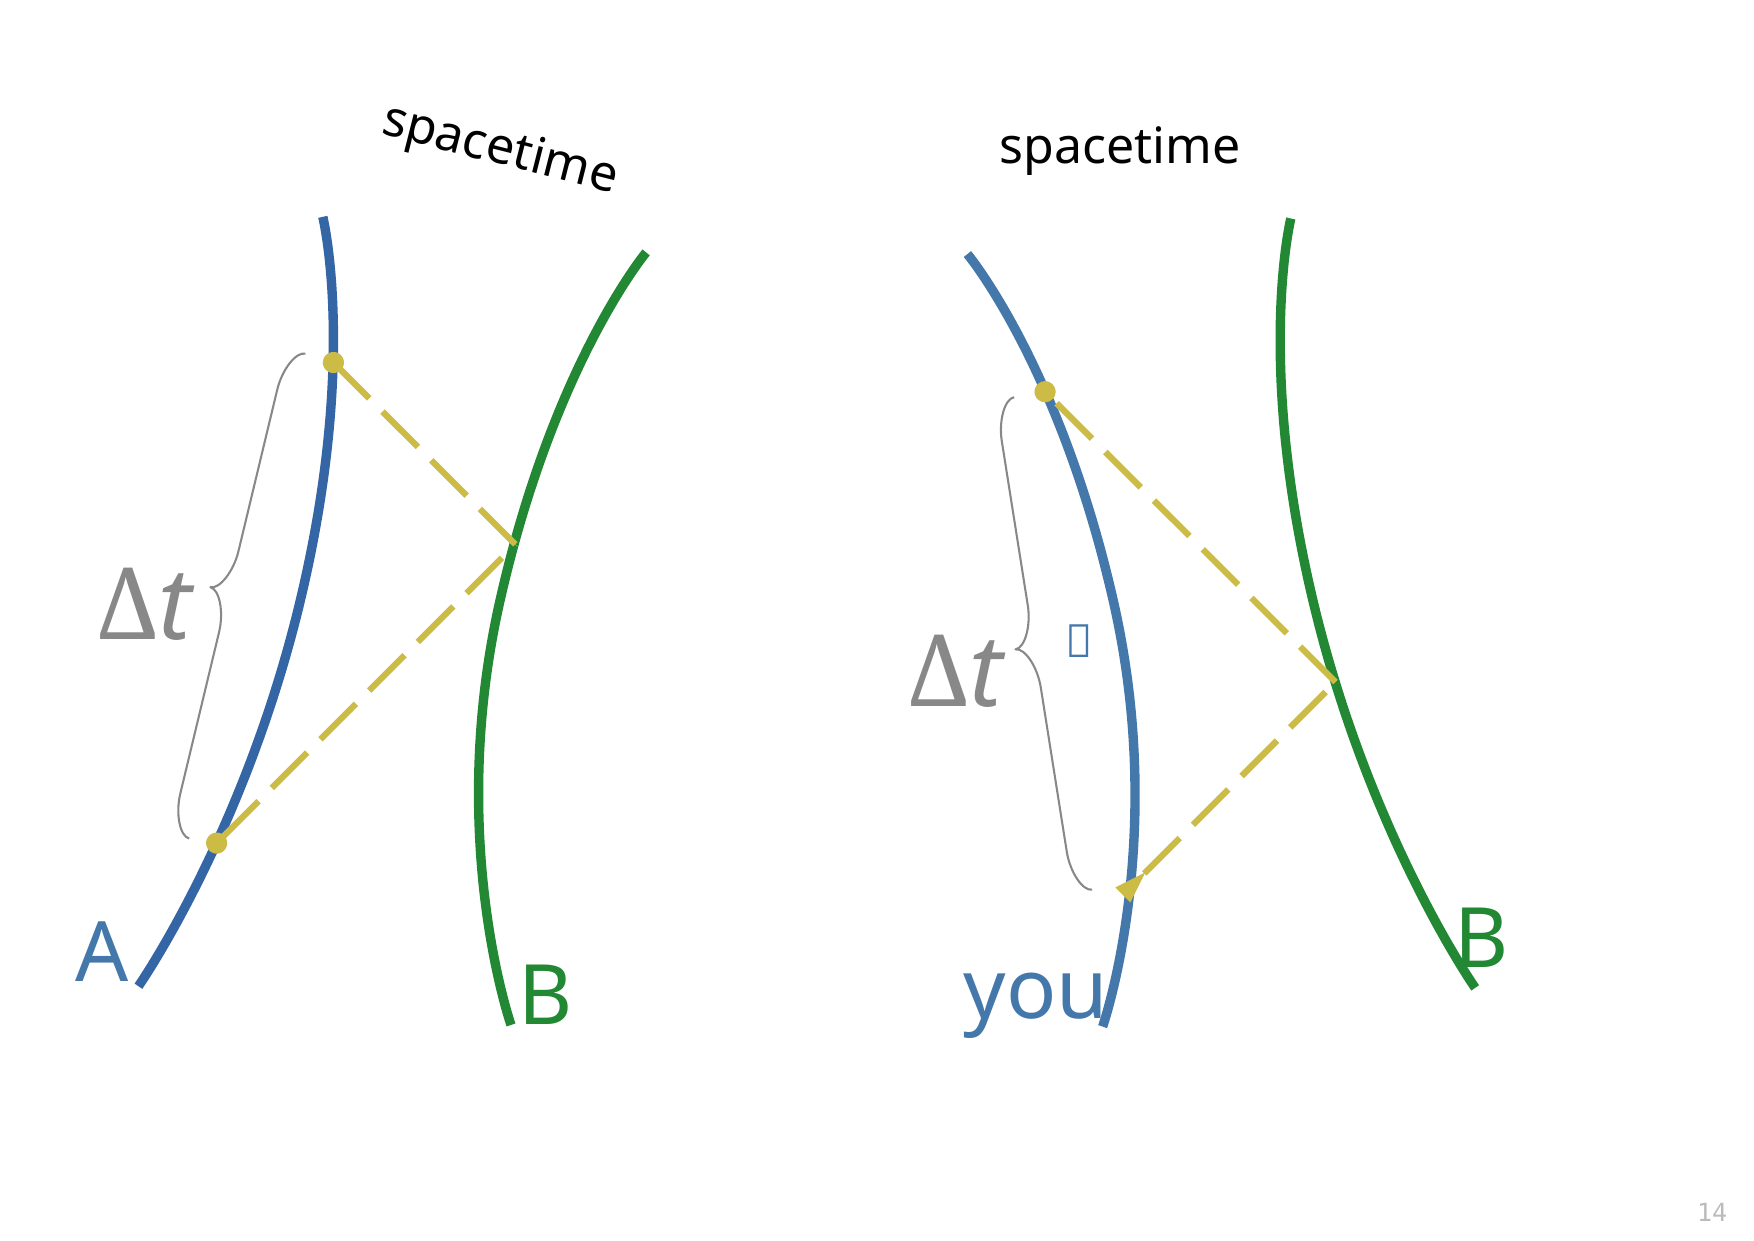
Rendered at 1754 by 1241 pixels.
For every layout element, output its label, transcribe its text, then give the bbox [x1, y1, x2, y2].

text_box B [503, 928, 585, 1027]
text_box spacetime [364, 71, 625, 196]
text_box  [1050, 600, 1126, 662]
text_box Δt [82, 525, 209, 641]
text_box A [61, 885, 156, 984]
text_box Δt [894, 592, 1020, 708]
text_box spacetime [985, 102, 1237, 168]
text_box you [949, 922, 1121, 1021]
text_box B [1439, 870, 1520, 970]
